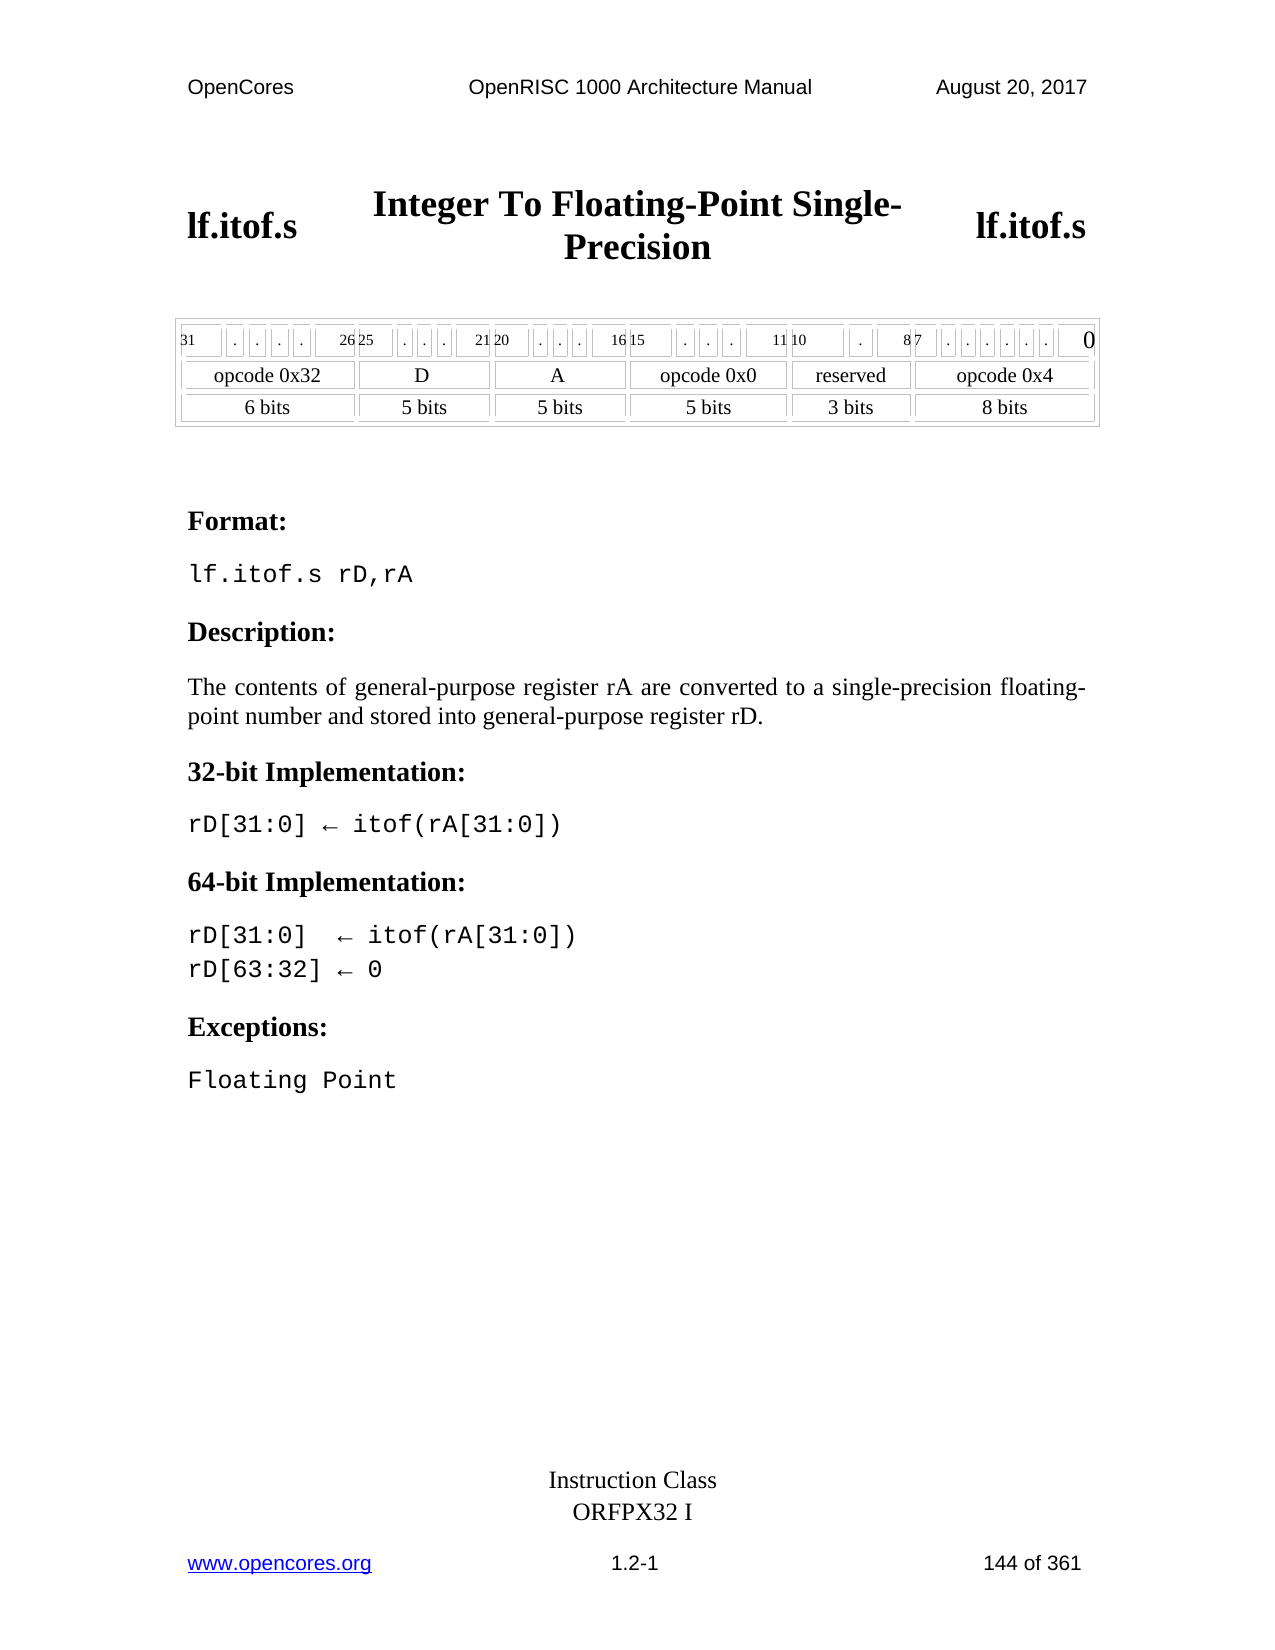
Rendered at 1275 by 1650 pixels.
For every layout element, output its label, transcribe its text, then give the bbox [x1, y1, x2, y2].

text lf.itof.s rD,rA [187, 561, 1087, 590]
text Floating Point [187, 1067, 1087, 1096]
text rD[31:0] ← itof(rA[31:0]) rD[63:32] ← 0 [187, 923, 1087, 985]
text 32-bit Implementation: [187, 755, 1087, 787]
text 64-bit Implementation: [187, 865, 1087, 898]
text Exceptions: [187, 1010, 1087, 1042]
text Description: [187, 615, 1087, 647]
text The contents of general-purpose register rA are converted to a single-precision floating-point number and stored into general-purpose register rD. [187, 672, 1087, 730]
text Format: [187, 504, 1087, 536]
text rD[31:0] ← itof(rA[31:0]) [187, 812, 1087, 840]
